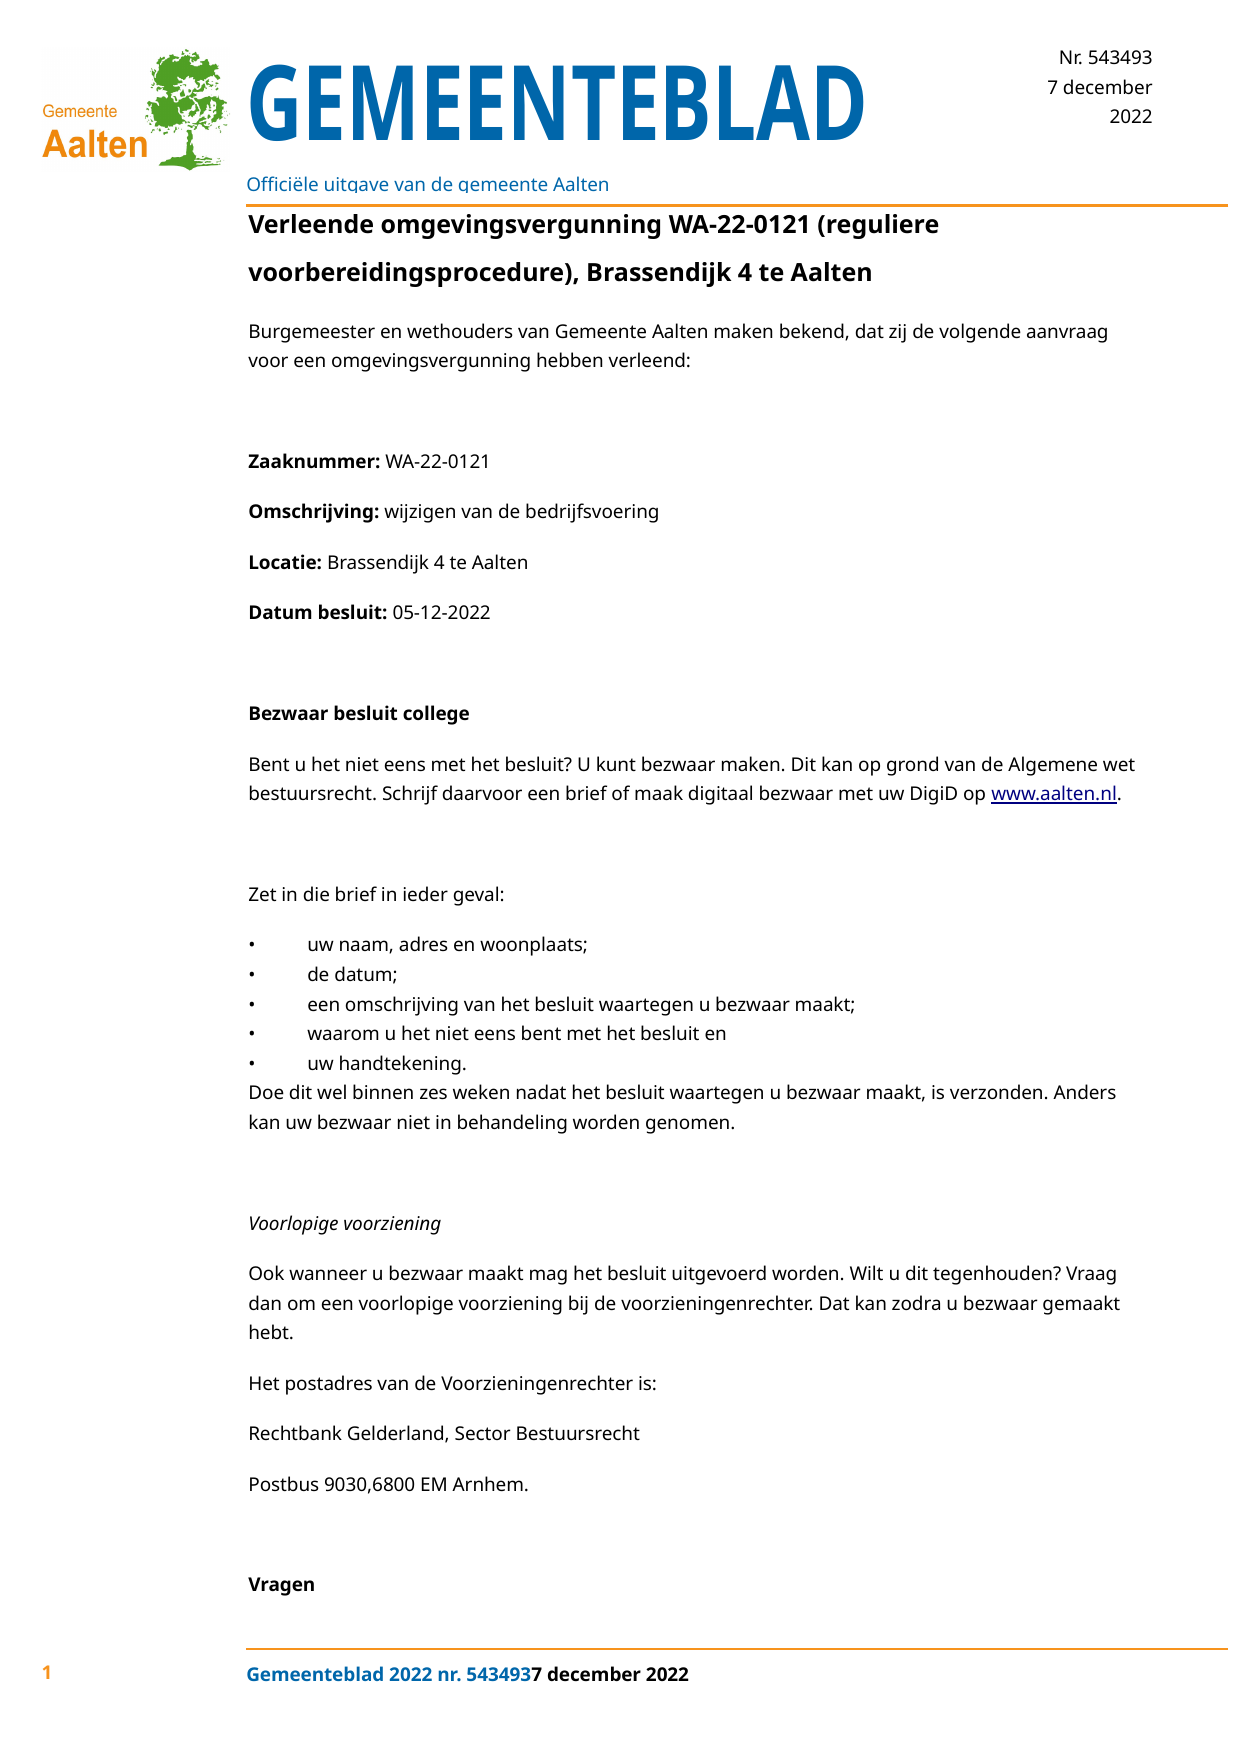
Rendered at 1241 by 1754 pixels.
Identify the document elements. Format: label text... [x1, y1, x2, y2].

list een omschrijving van het besluit waartegen u bezwaar maakt; [248, 991, 1152, 1017]
text Bent u het niet eens met het besluit? U kunt bezwaar maken. Dit kan op grond van de Algemene wet bestuursrecht. Schrijf daarvoor een brief of maak digitaal bezwaar met uw DigiD op www.aalten.nl. [248, 751, 1152, 806]
text Bezwaar besluit college [248, 700, 1152, 726]
list uw naam, adres en woonplaats; [248, 932, 1152, 957]
text Voorlopige voorziening [248, 1210, 1152, 1236]
picture [41, 47, 231, 172]
text Zaaknummer: WA-22-0121 [248, 448, 1152, 474]
text Ook wanneer u bezwaar maakt mag het besluit uitgevoerd worden. Wilt u dit tegenhouden? Vraag dan om een voorlopige voorziening bij de voorzieningenrechter. Dat kan zodra u bezwaar gemaakt hebt. [248, 1260, 1152, 1345]
text Doe dit wel binnen zes weken nadat het besluit waartegen u bezwaar maakt, is verzonden. Anders kan uw bezwaar niet in behandeling worden genomen. [248, 1079, 1152, 1135]
text Zet in die brief in ieder geval: [248, 881, 1152, 907]
text Omschrijving: wijzigen van de bedrijfsvoering [248, 499, 1152, 524]
text Verleende omgevingsvergunning WA-22-0121 (reguliere voorbereidingsprocedure), Brassendijk 4 te Aalten [248, 207, 1152, 288]
list de datum; [248, 961, 1152, 987]
text Datum besluit: 05-12-2022 [248, 599, 1152, 625]
text Rechtbank Gelderland, Sector Bestuursrecht [248, 1420, 1152, 1446]
list uw handtekening. [248, 1050, 1152, 1076]
text Het postadres van de Voorzieningenrechter is: [248, 1370, 1152, 1396]
text Vragen [248, 1572, 1152, 1597]
list waarom u het niet eens bent met het besluit en [248, 1020, 1152, 1046]
text Burgemeester en wethouders van Gemeente Aalten maken bekend, dat zij de volgende aanvraag voor een omgevingsvergunning hebben verleend: [248, 318, 1152, 373]
text Locatie: Brassendijk 4 te Aalten [248, 549, 1152, 575]
text Postbus 9030,6800 EM Arnhem. [248, 1471, 1152, 1497]
